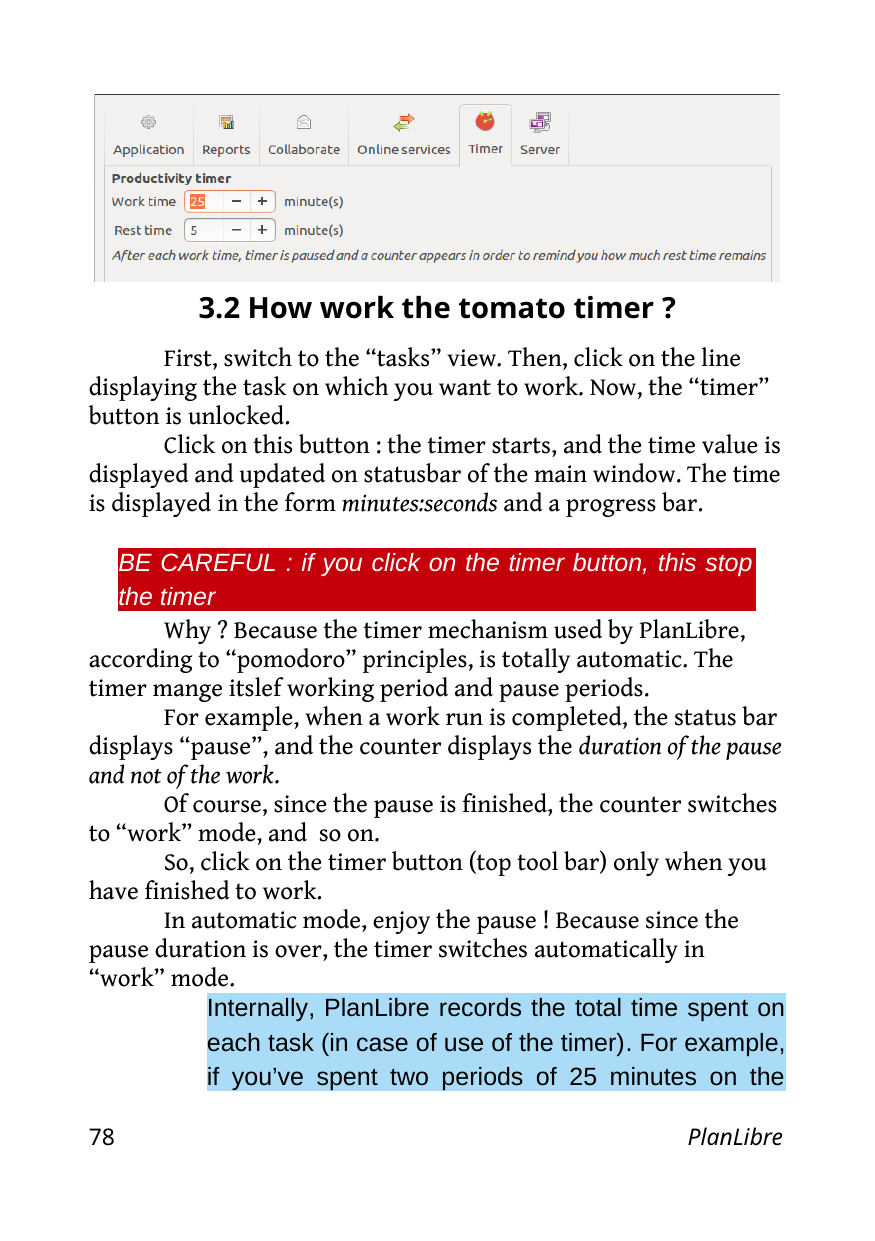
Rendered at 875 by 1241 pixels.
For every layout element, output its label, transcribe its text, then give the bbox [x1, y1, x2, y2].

text BE CAREFUL : if you click on the timer button, this stop the timer [118, 548, 756, 611]
text Why ? Because the timer mechanism used by PlanLibre, according to “pomodoro” principles, is totally automatic. The timer mange itslef working period and pause periods. [88, 617, 786, 703]
text Internally, PlanLibre records the total time spent on each task (in case of use of the timer). For example, if you’ve spent two periods of 25 minutes on the [207, 993, 786, 1091]
subtitle 3.2 How work the tomato timer ? [88, 282, 786, 327]
text In automatic mode, enjoy the pause ! Because since the pause duration is over, the timer switches automatically in “work” mode. [88, 906, 786, 993]
text First, switch to the “tasks” view. Then, click on the line displaying the task on which you want to work. Now, the “timer” button is unlocked. [88, 345, 786, 432]
picture [94, 94, 780, 282]
text Click on this button : the timer starts, and the time value is displayed and updated on statusbar of the main window. The time is displayed in the form minutes:seconds and a progress bar. [88, 432, 786, 519]
text For example, when a work run is completed, the status bar displays “pause”, and the counter displays the duration of the pause and not of the work. [88, 703, 786, 790]
text So, click on the timer button (top tool bar) only when you have finished to work. [88, 848, 786, 906]
text Of course, since the pause is finished, the counter switches to “work” mode, and so on. [88, 790, 786, 848]
